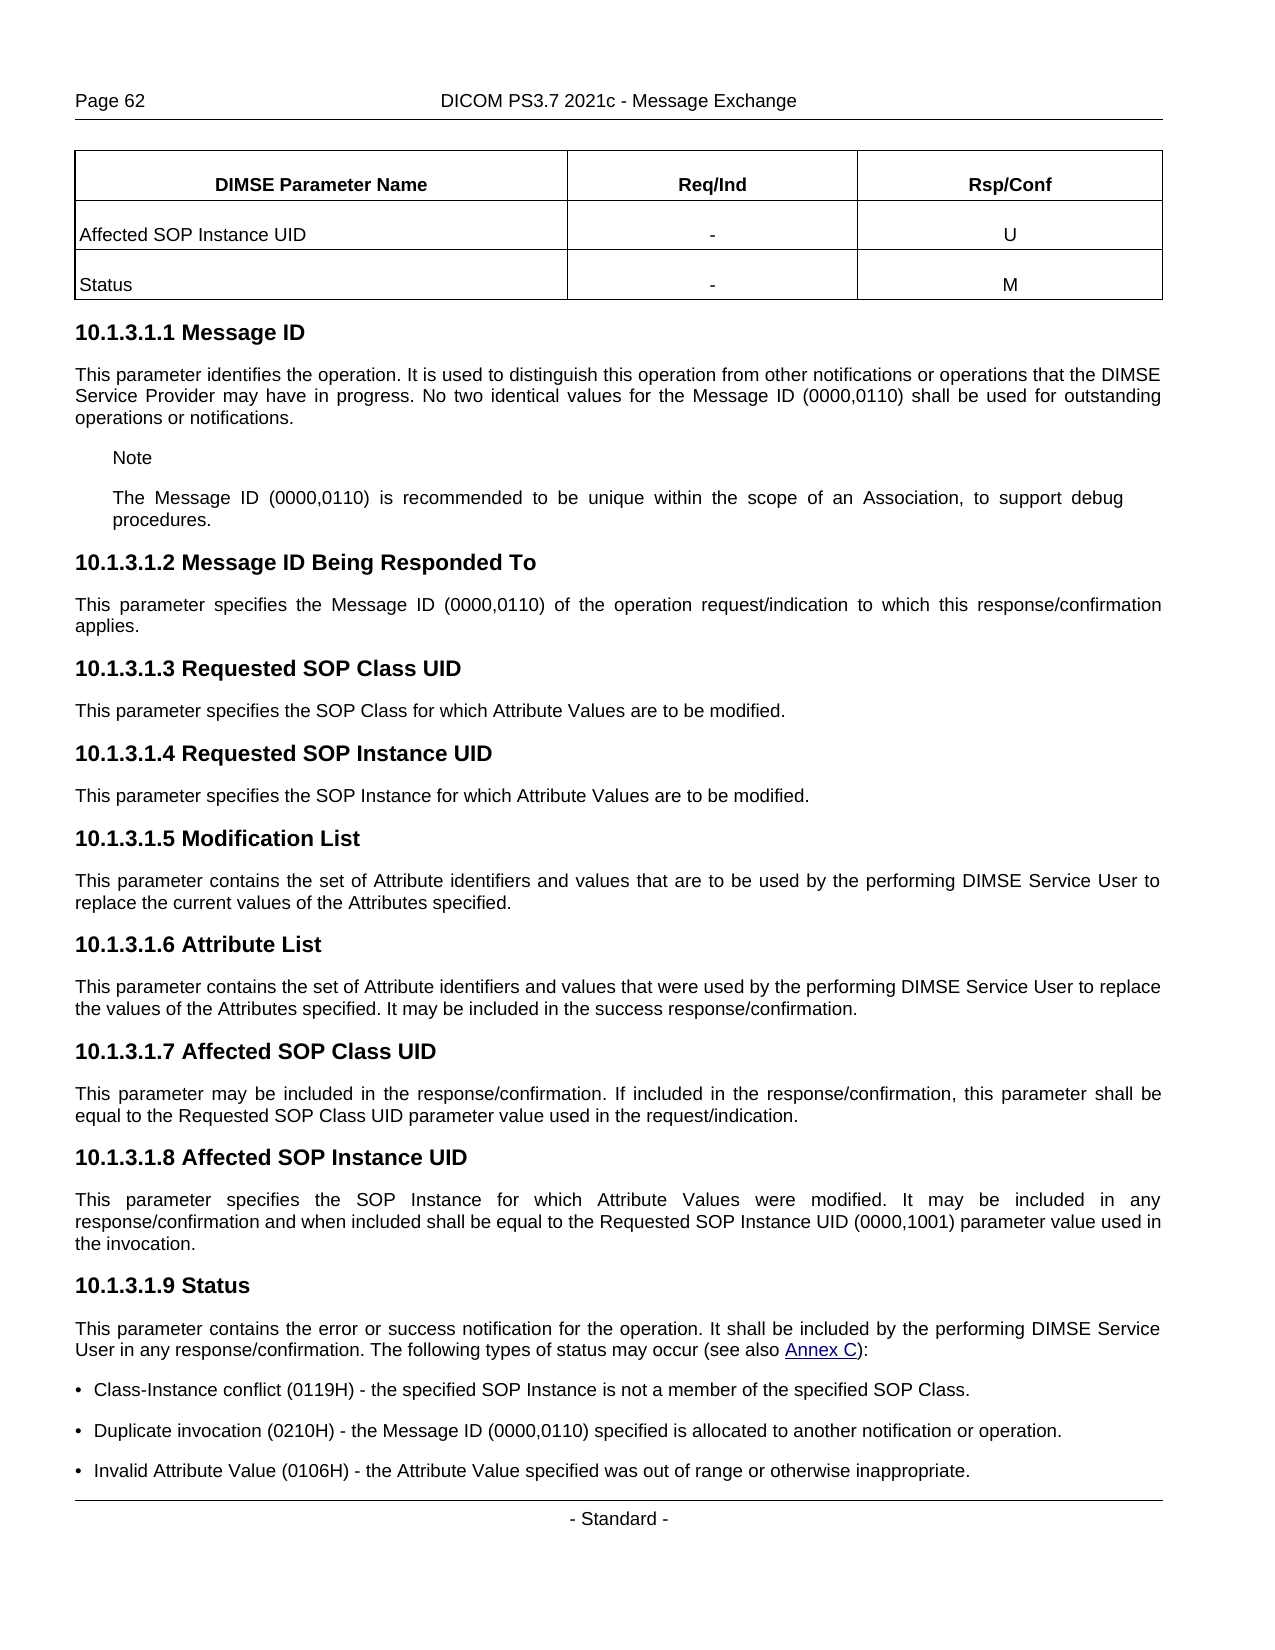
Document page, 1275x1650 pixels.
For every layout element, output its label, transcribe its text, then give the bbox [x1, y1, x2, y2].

text • Duplicate invocation (0210H) - the Message ID (0000,0110) specified is allocated to another notification or operation. [75, 1419, 1162, 1441]
text The Message ID (0000,0110) is recommended to be unique within the scope of an Association, to support debug procedures. [112, 487, 1125, 530]
text This parameter specifies the SOP Class for which Attribute Values are to be modified. [75, 700, 1162, 722]
text • Class-Instance conflict (0119H) - the specified SOP Instance is not a member of the specified SOP Class. [75, 1379, 1162, 1401]
text This parameter contains the error or success notification for the operation. It shall be included by the performing DIMSE Service User in any response/confirmation. The following types of status may occur (see also Annex C): [75, 1317, 1162, 1360]
table_header Req/Ind [568, 151, 857, 200]
text This parameter contains the set of Attribute identifiers and values that are to be used by the performing DIMSE Service User to replace the current values of the Attributes specified. [75, 870, 1162, 913]
table_cell - [568, 250, 857, 299]
text Note [112, 447, 1125, 468]
text This parameter identifies the operation. It is used to distinguish this operation from other notifications or operations that the DIMSE Service Provider may have in progress. No two identical values for the Message ID (0000,0110) shall be used for outstanding operations or notifications. [75, 363, 1162, 428]
text 10.1.3.1.9 Status [75, 1273, 1162, 1298]
text 10.1.3.1.2 Message ID Being Responded To [75, 549, 1162, 575]
table_cell - [568, 201, 857, 249]
table_header Rsp/Conf [858, 151, 1162, 200]
text 10.1.3.1.1 Message ID [75, 319, 1162, 345]
table_cell M [858, 250, 1162, 299]
text This parameter contains the set of Attribute identifiers and values that were used by the performing DIMSE Service User to replace the values of the Attributes specified. It may be included in the success response/confirmation. [75, 976, 1162, 1019]
text 10.1.3.1.4 Requested SOP Instance UID [75, 740, 1162, 766]
text This parameter may be included in the response/confirmation. If included in the response/confirmation, this parameter shall be equal to the Requested SOP Class UID parameter value used in the request/indication. [75, 1083, 1162, 1126]
text • Invalid Attribute Value (0106H) - the Attribute Value specified was out of range or otherwise inappropriate. [75, 1460, 1162, 1481]
text 10.1.3.1.5 Modification List [75, 825, 1162, 851]
text 10.1.3.1.7 Affected SOP Class UID [75, 1038, 1162, 1064]
text 10.1.3.1.6 Attribute List [75, 932, 1162, 958]
text This parameter specifies the SOP Instance for which Attribute Values were modified. It may be included in any response/confirmation and when included shall be equal to the Requested SOP Instance UID (0000,1001) parameter value used in the invocation. [75, 1189, 1162, 1254]
text This parameter specifies the SOP Instance for which Attribute Values are to be modified. [75, 785, 1162, 807]
text 10.1.3.1.3 Requested SOP Class UID [75, 656, 1162, 681]
table_cell Status [76, 250, 567, 299]
table_cell U [858, 201, 1162, 249]
text This parameter specifies the Message ID (0000,0110) of the operation request/indication to which this response/confirmation applies. [75, 594, 1162, 637]
table_header DIMSE Parameter Name [76, 151, 567, 200]
text 10.1.3.1.8 Affected SOP Instance UID [75, 1145, 1162, 1171]
table_cell Affected SOP Instance UID [76, 201, 567, 249]
